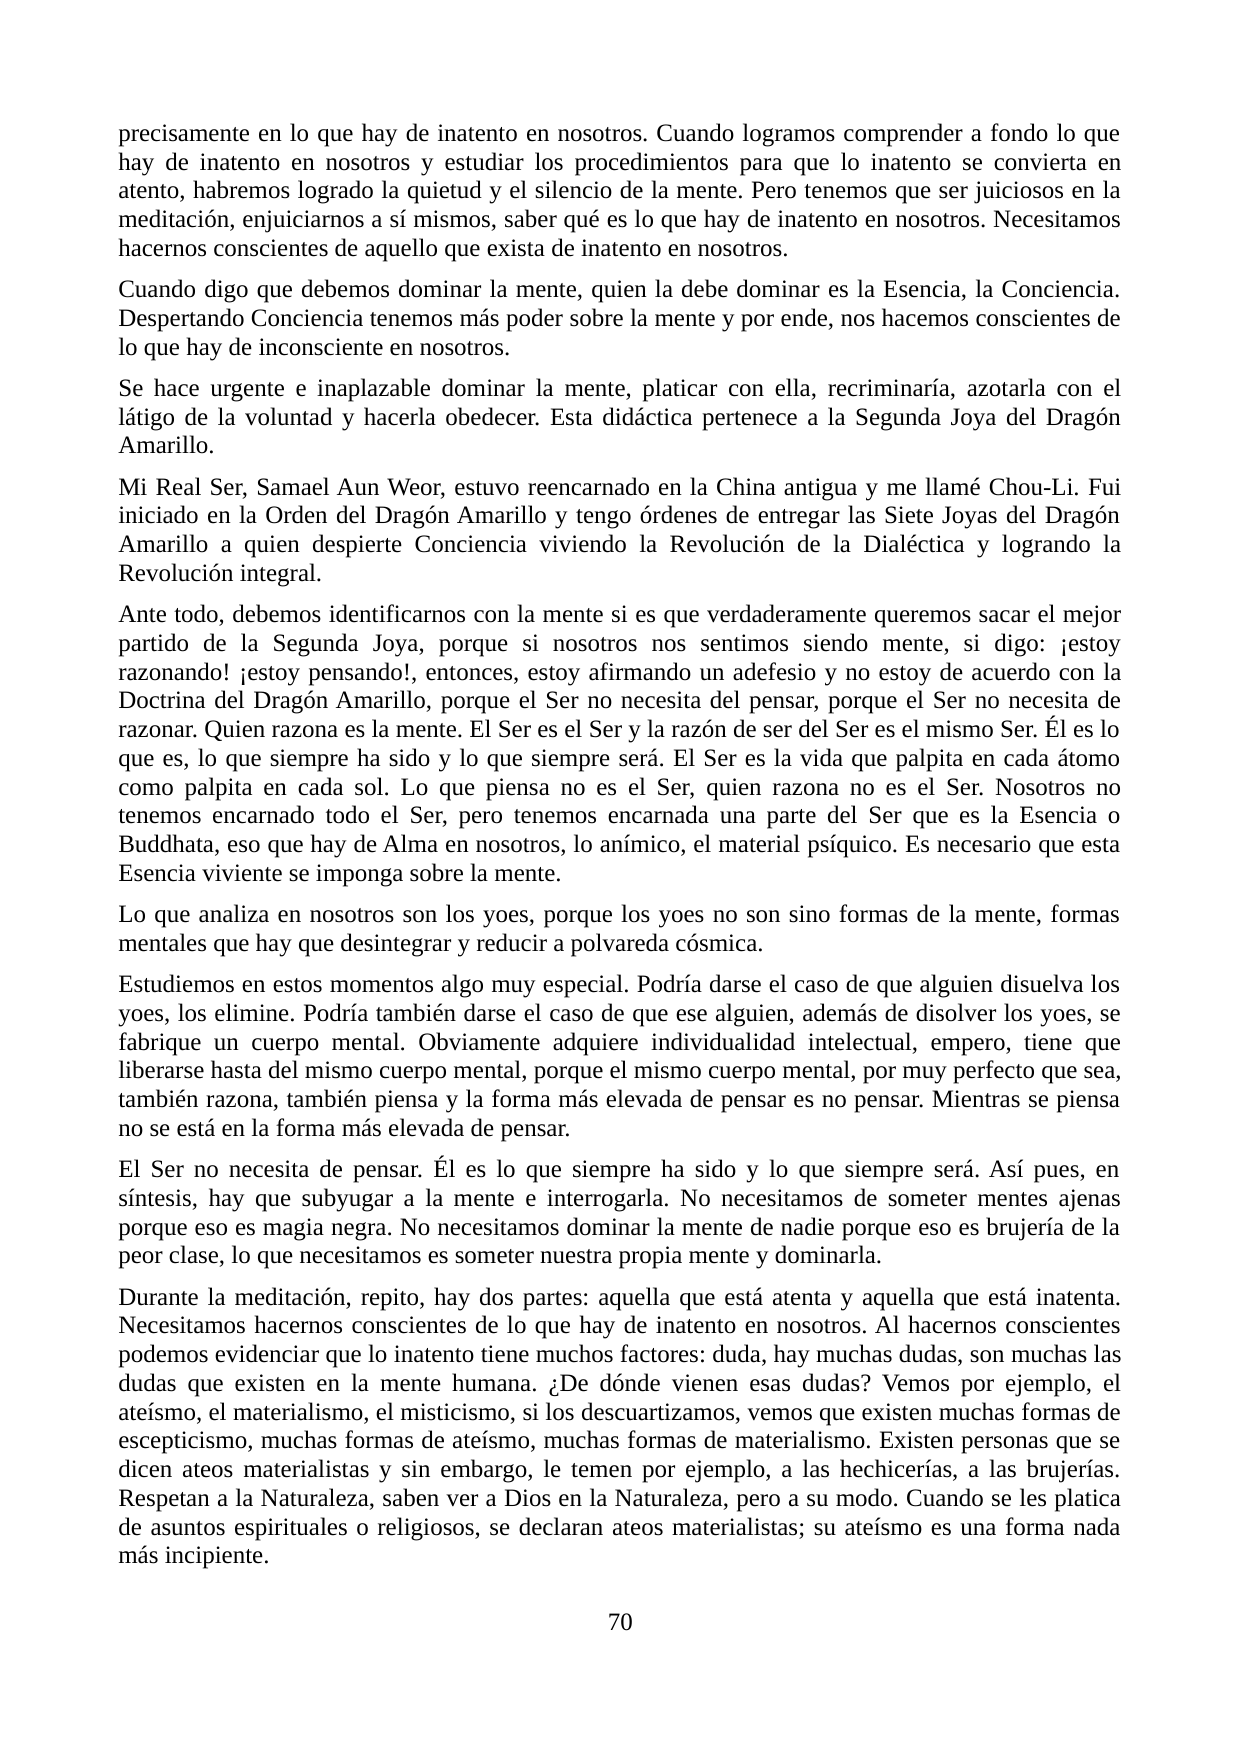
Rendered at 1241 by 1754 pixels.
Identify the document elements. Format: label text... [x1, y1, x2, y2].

text Ante todo, debemos identificarnos con la mente si es que verdaderamente queremos sacar el mejor partido de la Segunda Joya, porque si nosotros nos sentimos siendo mente, si digo: ¡estoy razonando! ¡estoy pensando!, entonces, estoy afirmando un adefesio y no estoy de acuerdo con la Doctrina del Dragón Amarillo, porque el Ser no necesita del pensar, porque el Ser no necesita de razonar. Quien razona es la mente. El Ser es el Ser y la razón de ser del Ser es el mismo Ser. Él es lo que es, lo que siempre ha sido y lo que siempre será. El Ser es la vida que palpita en cada átomo como palpita en cada sol. Lo que piensa no es el Ser, quien razona no es el Ser. Nosotros no tenemos encarnado todo el Ser, pero tenemos encarnada una parte del Ser que es la Esencia o Buddhata, eso que hay de Alma en nosotros, lo anímico, el material psíquico. Es necesario que esta Esencia viviente se imponga sobre la mente. [118, 599, 1122, 887]
text Cuando digo que debemos dominar la mente, quien la debe dominar es la Esencia, la Conciencia. Despertando Conciencia tenemos más poder sobre la mente y por ende, nos hacemos conscientes de lo que hay de inconsciente en nosotros. [118, 274, 1122, 361]
text precisamente en lo que hay de inatento en nosotros. Cuando logramos comprender a fondo lo que hay de inatento en nosotros y estudiar los procedimientos para que lo inatento se convierta en atento, habremos logrado la quietud y el silencio de la mente. Pero tenemos que ser juiciosos en la meditación, enjuiciarnos a sí mismos, saber qué es lo que hay de inatento en nosotros. Necesitamos hacernos conscientes de aquello que exista de inatento en nosotros. [118, 118, 1122, 262]
text Lo que analiza en nosotros son los yoes, porque los yoes no son sino formas de la mente, formas mentales que hay que desintegrar y reducir a polvareda cósmica. [118, 899, 1122, 957]
text Estudiemos en estos momentos algo muy especial. Podría darse el caso de que alguien disuelva los yoes, los elimine. Podría también darse el caso de que ese alguien, además de disolver los yoes, se fabrique un cuerpo mental. Obviamente adquiere individualidad intelectual, empero, tiene que liberarse hasta del mismo cuerpo mental, porque el mismo cuerpo mental, por muy perfecto que sea, también razona, también piensa y la forma más elevada de pensar es no pensar. Mientras se piensa no se está en la forma más elevada de pensar. [118, 969, 1122, 1142]
text Durante la meditación, repito, hay dos partes: aquella que está atenta y aquella que está inatenta. Necesitamos hacernos conscientes de lo que hay de inatento en nosotros. Al hacernos conscientes podemos evidenciar que lo inatento tiene muchos factores: duda, hay muchas dudas, son muchas las dudas que existen en la mente humana. ¿De dónde vienen esas dudas? Vemos por ejemplo, el ateísmo, el materialismo, el misticismo, si los descuartizamos, vemos que existen muchas formas de escepticismo, muchas formas de ateísmo, muchas formas de materialismo. Existen personas que se dicen ateos materialistas y sin embargo, le temen por ejemplo, a las hechicerías, a las brujerías. Respetan a la Naturaleza, saben ver a Dios en la Naturaleza, pero a su modo. Cuando se les platica de asuntos espirituales o religiosos, se declaran ateos materialistas; su ateísmo es una forma nada más incipiente. [118, 1282, 1122, 1569]
text El Ser no necesita de pensar. Él es lo que siempre ha sido y lo que siempre será. Así pues, en síntesis, hay que subyugar a la mente e interrogarla. No necesitamos de someter mentes ajenas porque eso es magia negra. No necesitamos dominar la mente de nadie porque eso es brujería de la peor clase, lo que necesitamos es someter nuestra propia mente y dominarla. [118, 1154, 1122, 1269]
text Mi Real Ser, Samael Aun Weor, estuvo reencarnado en la China antigua y me llamé Chou-Li. Fui iniciado en la Orden del Dragón Amarillo y tengo órdenes de entregar las Siete Joyas del Dragón Amarillo a quien despierte Conciencia viviendo la Revolución de la Dialéctica y logrando la Revolución integral. [118, 472, 1122, 587]
text Se hace urgente e inaplazable dominar la mente, platicar con ella, recriminaría, azotarla con el látigo de la voluntad y hacerla obedecer. Esta didáctica pertenece a la Segunda Joya del Dragón Amarillo. [118, 373, 1122, 459]
